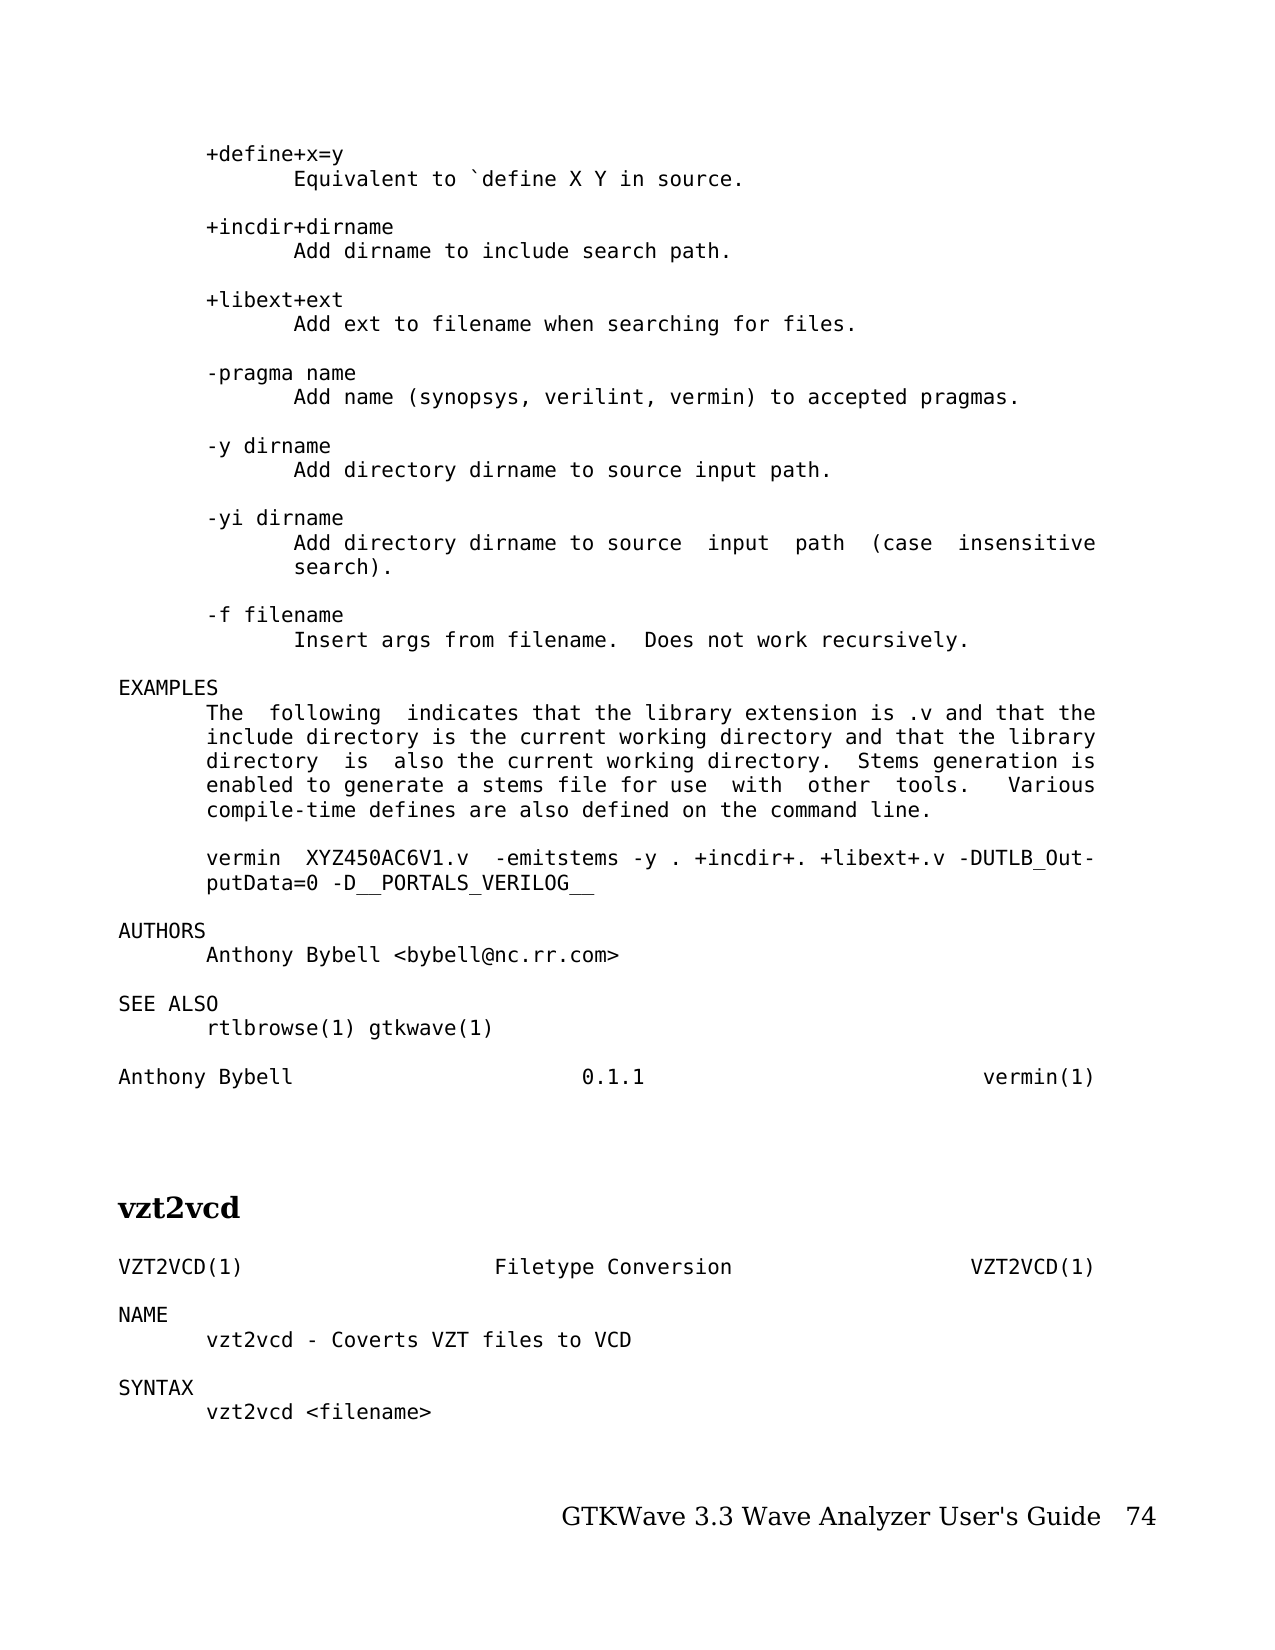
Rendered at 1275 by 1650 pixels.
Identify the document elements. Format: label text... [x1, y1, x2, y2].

text rtlbrowse(1) gtkwave(1) [118, 1016, 1157, 1040]
text Add dirname to include search path. [118, 239, 1157, 264]
text Add directory dirname to source input path (case insensitive [118, 531, 1157, 555]
text directory is also the current working directory. Stems generation is [118, 749, 1157, 773]
text AUTHORS [118, 919, 1157, 943]
text +libext+ext [118, 288, 1157, 312]
text -yi dirname [118, 506, 1157, 531]
text compile-time defines are also defined on the command line. [118, 798, 1157, 822]
text vzt2vcd [118, 1191, 1157, 1226]
text VZT2VCD(1) Filetype Conversion VZT2VCD(1) [118, 1255, 1157, 1279]
text +define+x=y [118, 142, 1157, 167]
text Anthony Bybell 0.1.1 vermin(1) [118, 1065, 1157, 1089]
text +incdir+dirname [118, 215, 1157, 239]
text -f filename [118, 603, 1157, 628]
text Equivalent to `define X Y in source. [118, 167, 1157, 191]
text search). [118, 555, 1157, 579]
text Add name (synopsys, verilint, vermin) to accepted pragmas. [118, 385, 1157, 409]
text NAME [118, 1303, 1157, 1328]
text vzt2vcd - Coverts VZT files to VCD [118, 1328, 1157, 1352]
text include directory is the current working directory and that the library [118, 725, 1157, 749]
text SYNTAX [118, 1376, 1157, 1400]
text Anthony Bybell <bybell@nc.rr.com> [118, 943, 1157, 968]
text SEE ALSO [118, 992, 1157, 1016]
text vermin XYZ450AC6V1.v -emitstems -y . +incdir+. +libext+.v -DUTLB_Out- [118, 846, 1157, 871]
text The following indicates that the library extension is .v and that the [118, 701, 1157, 725]
text enabled to generate a stems file for use with other tools. Various [118, 773, 1157, 798]
text putData=0 -D__PORTALS_VERILOG__ [118, 871, 1157, 895]
text Insert args from filename. Does not work recursively. [118, 628, 1157, 652]
text Add directory dirname to source input path. [118, 458, 1157, 482]
text EXAMPLES [118, 676, 1157, 701]
text vzt2vcd <filename> [118, 1400, 1157, 1425]
text Add ext to filename when searching for files. [118, 312, 1157, 337]
text -pragma name [118, 361, 1157, 385]
text -y dirname [118, 434, 1157, 458]
